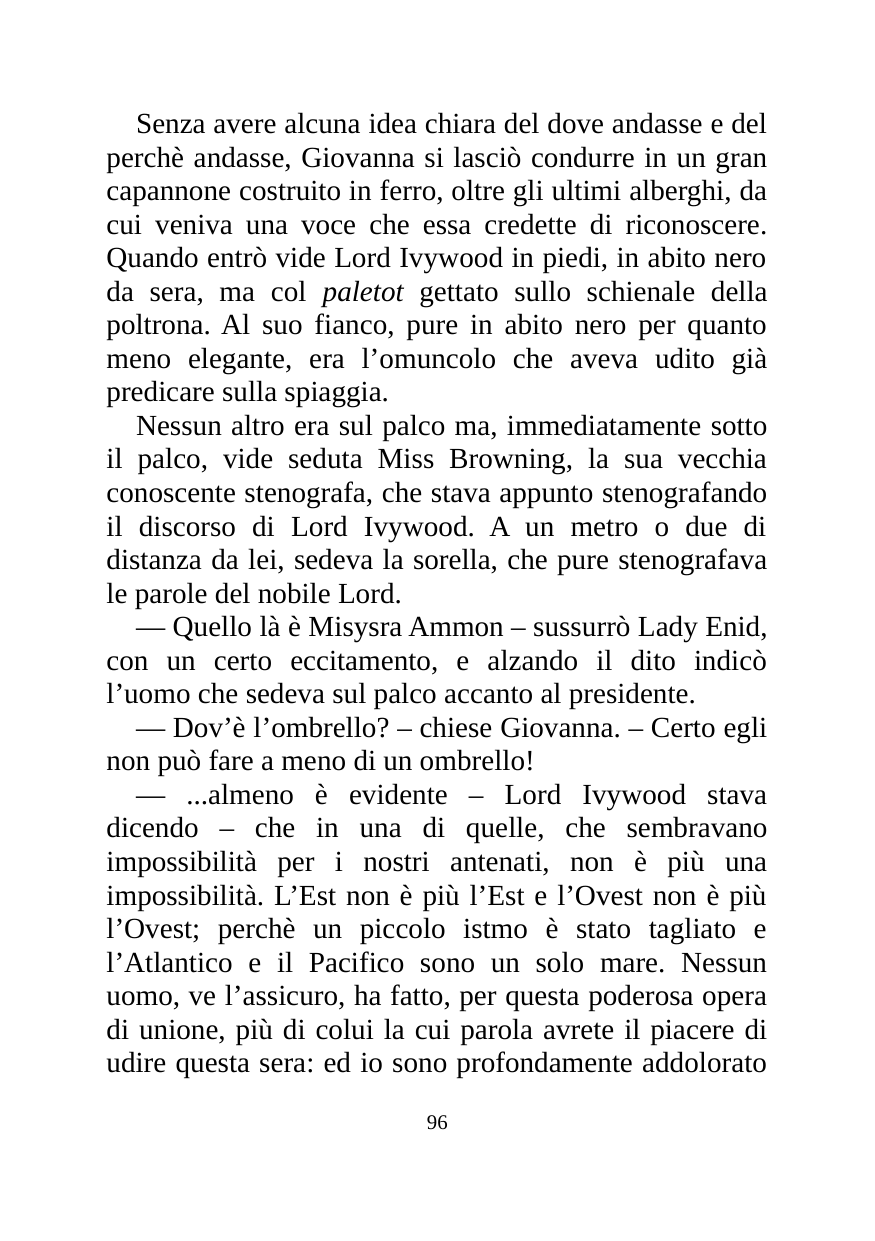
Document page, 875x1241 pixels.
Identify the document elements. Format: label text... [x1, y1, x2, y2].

text — Dov’è l’ombrello? – chiese Giovanna. – Certo egli non può fare a meno di un ombrello! [106, 710, 768, 777]
text — Quello là è Misysra Ammon – sussurrò Lady Enid, con un certo eccitamento, e alzando il dito indicò l’uomo che sedeva sul palco accanto al presidente. [106, 609, 768, 710]
text Senza avere alcuna idea chiara del dove andasse e del perchè andasse, Giovanna si lasciò condurre in un gran capannone costruito in ferro, oltre gli ultimi alberghi, da cui veniva una voce che essa credette di riconoscere. Quando entrò vide Lord Ivywood in piedi, in abito nero da sera, ma col paletot gettato sullo schienale della poltrona. Al suo fianco, pure in abito nero per quanto meno elegante, era l’omuncolo che aveva udito già predicare sulla spiaggia. [106, 106, 768, 408]
text Nessun altro era sul palco ma, immediatamente sotto il palco, vide seduta Miss Browning, la sua vecchia conoscente stenografa, che stava appunto stenografando il discorso di Lord Ivywood. A un metro o due di distanza da lei, sedeva la sorella, che pure stenografava le parole del nobile Lord. [106, 408, 768, 609]
text — ...almeno è evidente – Lord Ivywood stava dicendo – che in una di quelle, che sembravano impossibilità per i nostri antenati, non è più una impossibilità. L’Est non è più l’Est e l’Ovest non è più l’Ovest; perchè un piccolo istmo è stato tagliato e l’Atlantico e il Pacifico sono un solo mare. Nessun uomo, ve l’assicuro, ha fatto, per questa poderosa opera di unione, più di colui la cui parola avrete il piacere di udire questa sera: ed io sono profondamente addolorato [106, 777, 768, 1079]
